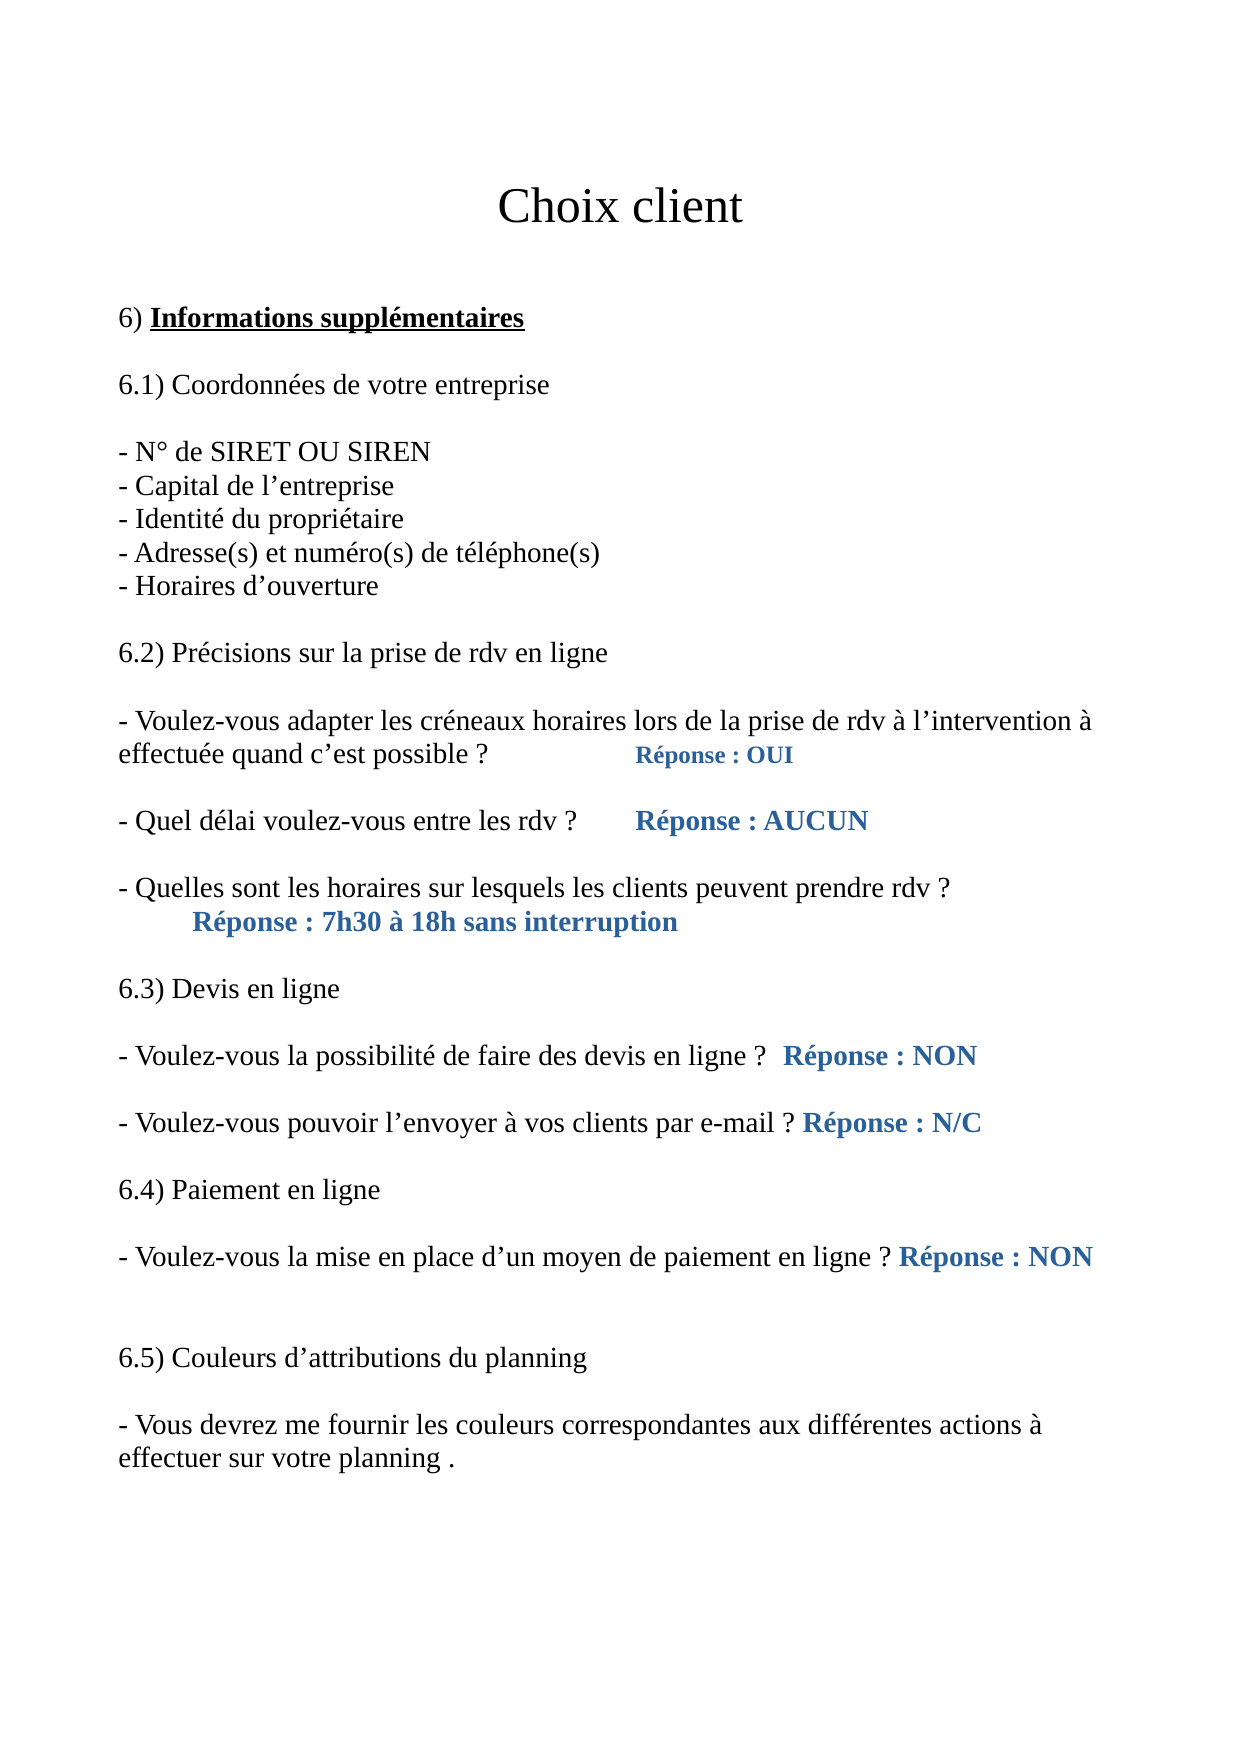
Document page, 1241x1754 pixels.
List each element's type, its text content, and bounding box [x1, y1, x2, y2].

text 6.5) Couleurs d’attributions du planning [118, 1340, 1122, 1373]
text 6.1) Coordonnées de votre entreprise [118, 367, 1122, 401]
text - Voulez-vous la mise en place d’un moyen de paiement en ligne ? Réponse : NON [118, 1239, 1122, 1273]
text - Quel délai voulez-vous entre les rdv ? Réponse : AUCUN [118, 803, 1122, 837]
text - Vous devrez me fournir les couleurs correspondantes aux différentes actions à effectuer sur votre planning . [118, 1407, 1122, 1474]
text - Voulez-vous la possibilité de faire des devis en ligne ? Réponse : NON [118, 1038, 1122, 1072]
text 6.2) Précisions sur la prise de rdv en ligne [118, 636, 1122, 669]
text Réponse : 7h30 à 18h sans interruption [118, 904, 1122, 937]
text 6.3) Devis en ligne [118, 971, 1122, 1004]
text - Voulez-vous adapter les créneaux horaires lors de la prise de rdv à l’intervention à effectuée quand c’est possible ? Réponse : OUI [118, 703, 1122, 770]
text - Identité du propriétaire [118, 501, 1122, 535]
text Choix client [118, 176, 1122, 233]
text - Quelles sont les horaires sur lesquels les clients peuvent prendre rdv ? [118, 870, 1122, 904]
text 6.4) Paiement en ligne [118, 1172, 1122, 1206]
text - Voulez-vous pouvoir l’envoyer à vos clients par e-mail ? Réponse : N/C [118, 1105, 1122, 1139]
text - Capital de l’entreprise [118, 468, 1122, 501]
text 6) Informations supplémentaires [118, 300, 1122, 334]
text - N° de SIRET OU SIREN [118, 434, 1122, 468]
text - Adresse(s) et numéro(s) de téléphone(s) [118, 535, 1122, 568]
text - Horaires d’ouverture [118, 568, 1122, 602]
